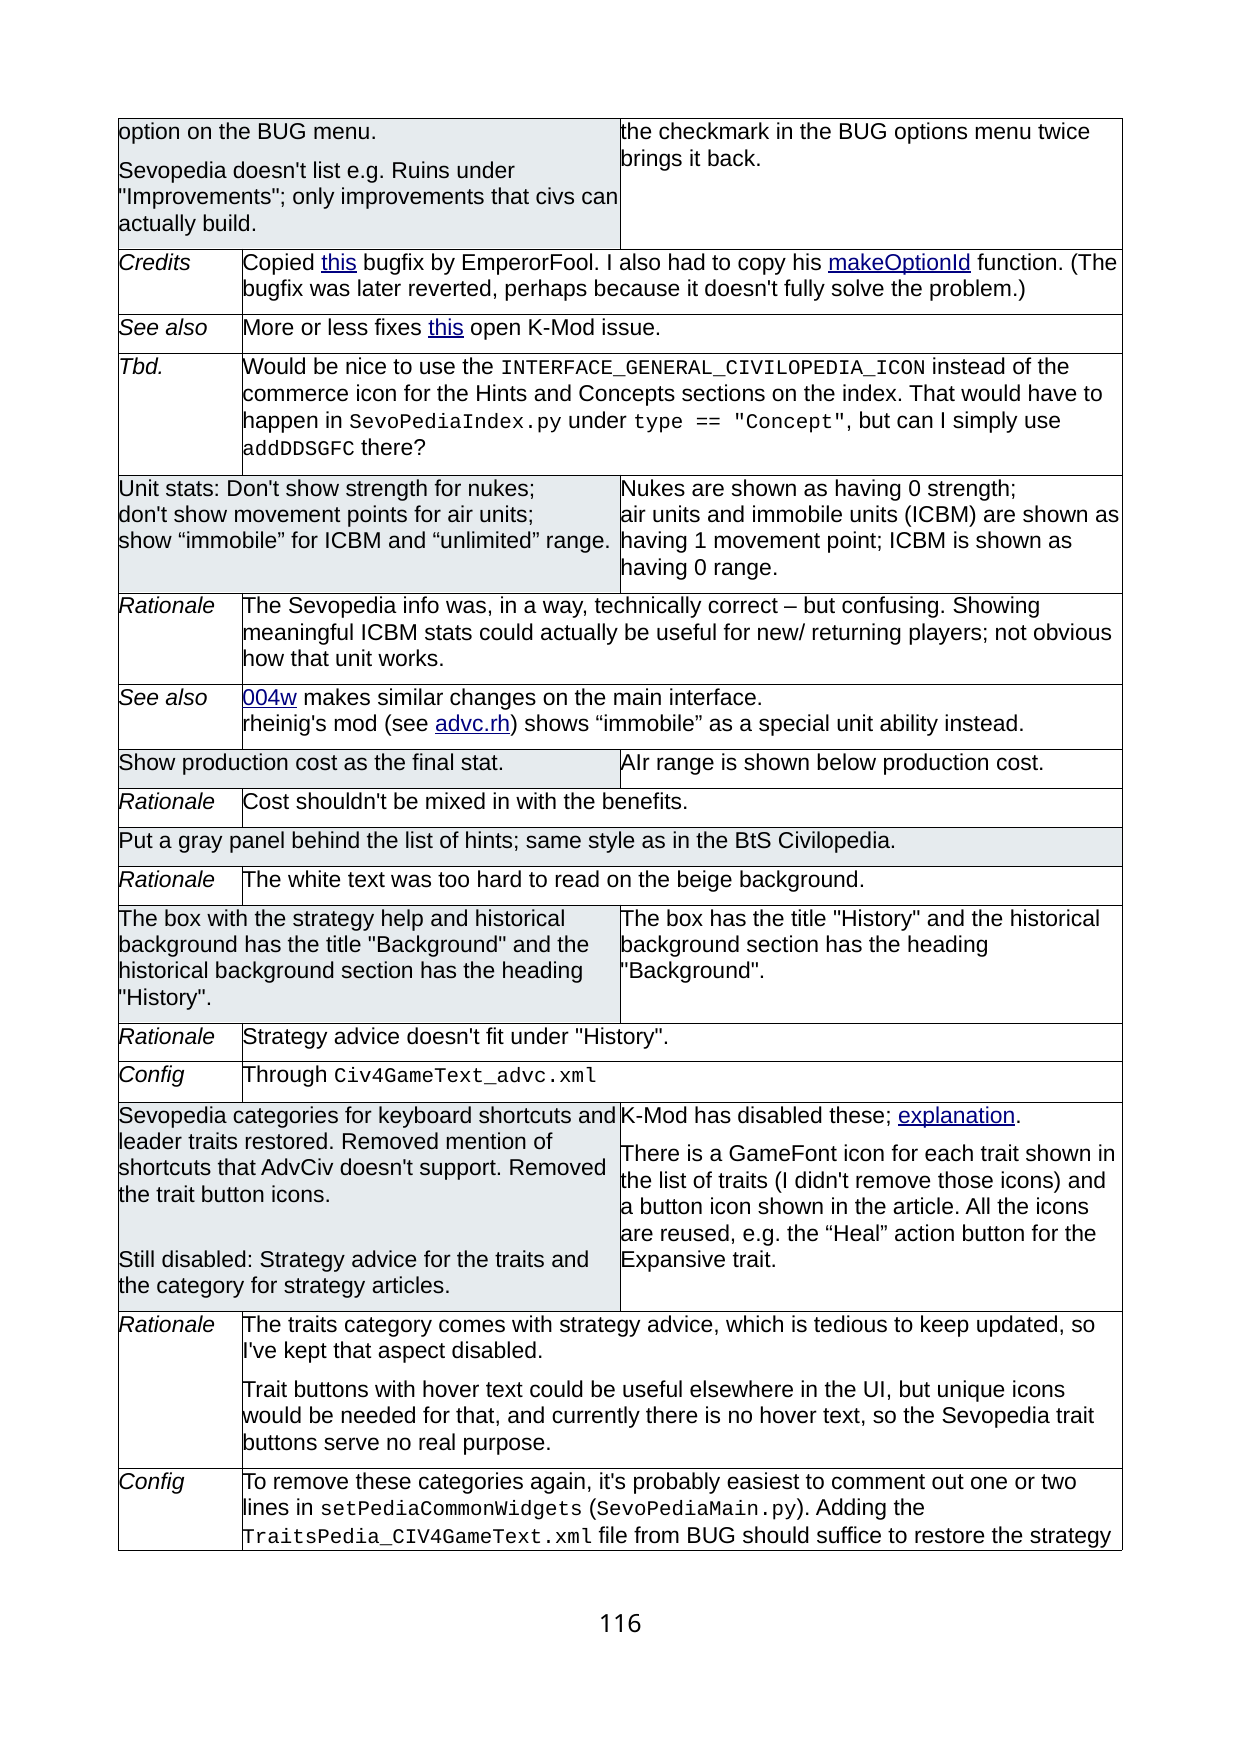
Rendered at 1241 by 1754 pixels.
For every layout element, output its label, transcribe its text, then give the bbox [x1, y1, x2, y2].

table_cell Config [119, 1469, 242, 1549]
table_cell Credits [119, 250, 242, 314]
table_cell Sevopedia categories for keyboard shortcuts and leader traits restored. Removed mention of shortcuts that AdvCiv doesn't support. Removed the trait button icons. Still disabled: Strategy advice for the traits and the category for strategy articles. [119, 1103, 620, 1311]
table_cell Strategy advice doesn't fit under "History". [243, 1024, 1122, 1061]
table_cell The box with the strategy help and historical background has the title "Background" and the historical background section has the heading "History". [119, 906, 620, 1022]
table_cell Tbd. [119, 354, 242, 474]
table_cell Config [119, 1062, 242, 1102]
table_cell 004w makes similar changes on the main interface. rheinig's mod (see advc.rh) shows “immobile” as a special unit ability instead. [243, 685, 1122, 749]
table_cell To remove these categories again, it's probably easiest to comment out one or two lines in setPediaCommonWidgets (SevoPediaMain.py). Adding the TraitsPedia_CIV4GameText.xml file from BUG should suffice to restore the strategy [243, 1469, 1122, 1549]
table_cell Rationale [119, 789, 242, 827]
table_cell Copied this bugfix by EmperorFool. I also had to copy his makeOptionId function. (The bugfix was later reverted, perhaps because it doesn't fully solve the problem.) [243, 250, 1122, 314]
table_cell Show production cost as the final stat. [119, 750, 620, 788]
table_cell The white text was too hard to read on the beige background. [243, 867, 1122, 904]
table_cell More or less fixes this open K-Mod issue. [243, 315, 1122, 352]
table_cell the checkmark in the BUG options menu twice brings it back. [621, 119, 1122, 248]
table_cell Cost shouldn't be mixed in with the benefits. [243, 789, 1122, 827]
table_cell Rationale [119, 594, 242, 684]
table_cell The Sevopedia info was, in a way, technically correct – but confusing. Showing meaningful ICBM stats could actually be useful for new/ returning players; not obvious how that unit works. [243, 594, 1122, 684]
table_cell Would be nice to use the INTERFACE_GENERAL_CIVILOPEDIA_ICON instead of the commerce icon for the Hints and Concepts sections on the index. That would have to happen in SevoPediaIndex.py under type == "Concept", but can I simply use addDDSGFC there? [243, 354, 1122, 474]
table_cell Rationale [119, 867, 242, 904]
table_cell Through Civ4GameText_advc.xml [243, 1062, 1122, 1102]
table_cell The traits category comes with strategy advice, which is tedious to keep updated, so I've kept that aspect disabled. Trait buttons with hover text could be useful elsewhere in the UI, but unique icons would be needed for that, and currently there is no hover text, so the Sevopedia trait buttons serve no real purpose. [243, 1312, 1122, 1468]
table_cell option on the BUG menu. Sevopedia doesn't list e.g. Ruins under "Improvements"; only improvements that civs can actually build. [119, 119, 620, 248]
table_cell K-Mod has disabled these; explanation. There is a GameFont icon for each trait shown in the list of traits (I didn't remove those icons) and a button icon shown in the article. All the icons are reused, e.g. the “Heal” action button for the Expansive trait. [621, 1103, 1122, 1311]
table_cell AIr range is shown below production cost. [621, 750, 1122, 788]
table_cell See also [119, 685, 242, 749]
table_cell Rationale [119, 1312, 242, 1468]
table_cell Unit stats: Don't show strength for nukes; don't show movement points for air units; show “immobile” for ICBM and “unlimited” range. [119, 476, 620, 592]
table_cell See also [119, 315, 242, 352]
table_cell Put a gray panel behind the list of hints; same style as in the BtS Civilopedia. [119, 828, 1122, 866]
table_cell Nukes are shown as having 0 strength; air units and immobile units (ICBM) are shown as having 1 movement point; ICBM is shown as having 0 range. [621, 476, 1122, 592]
table_cell The box has the title "History" and the historical background section has the heading "Background". [621, 906, 1122, 1022]
table_cell Rationale [119, 1024, 242, 1061]
